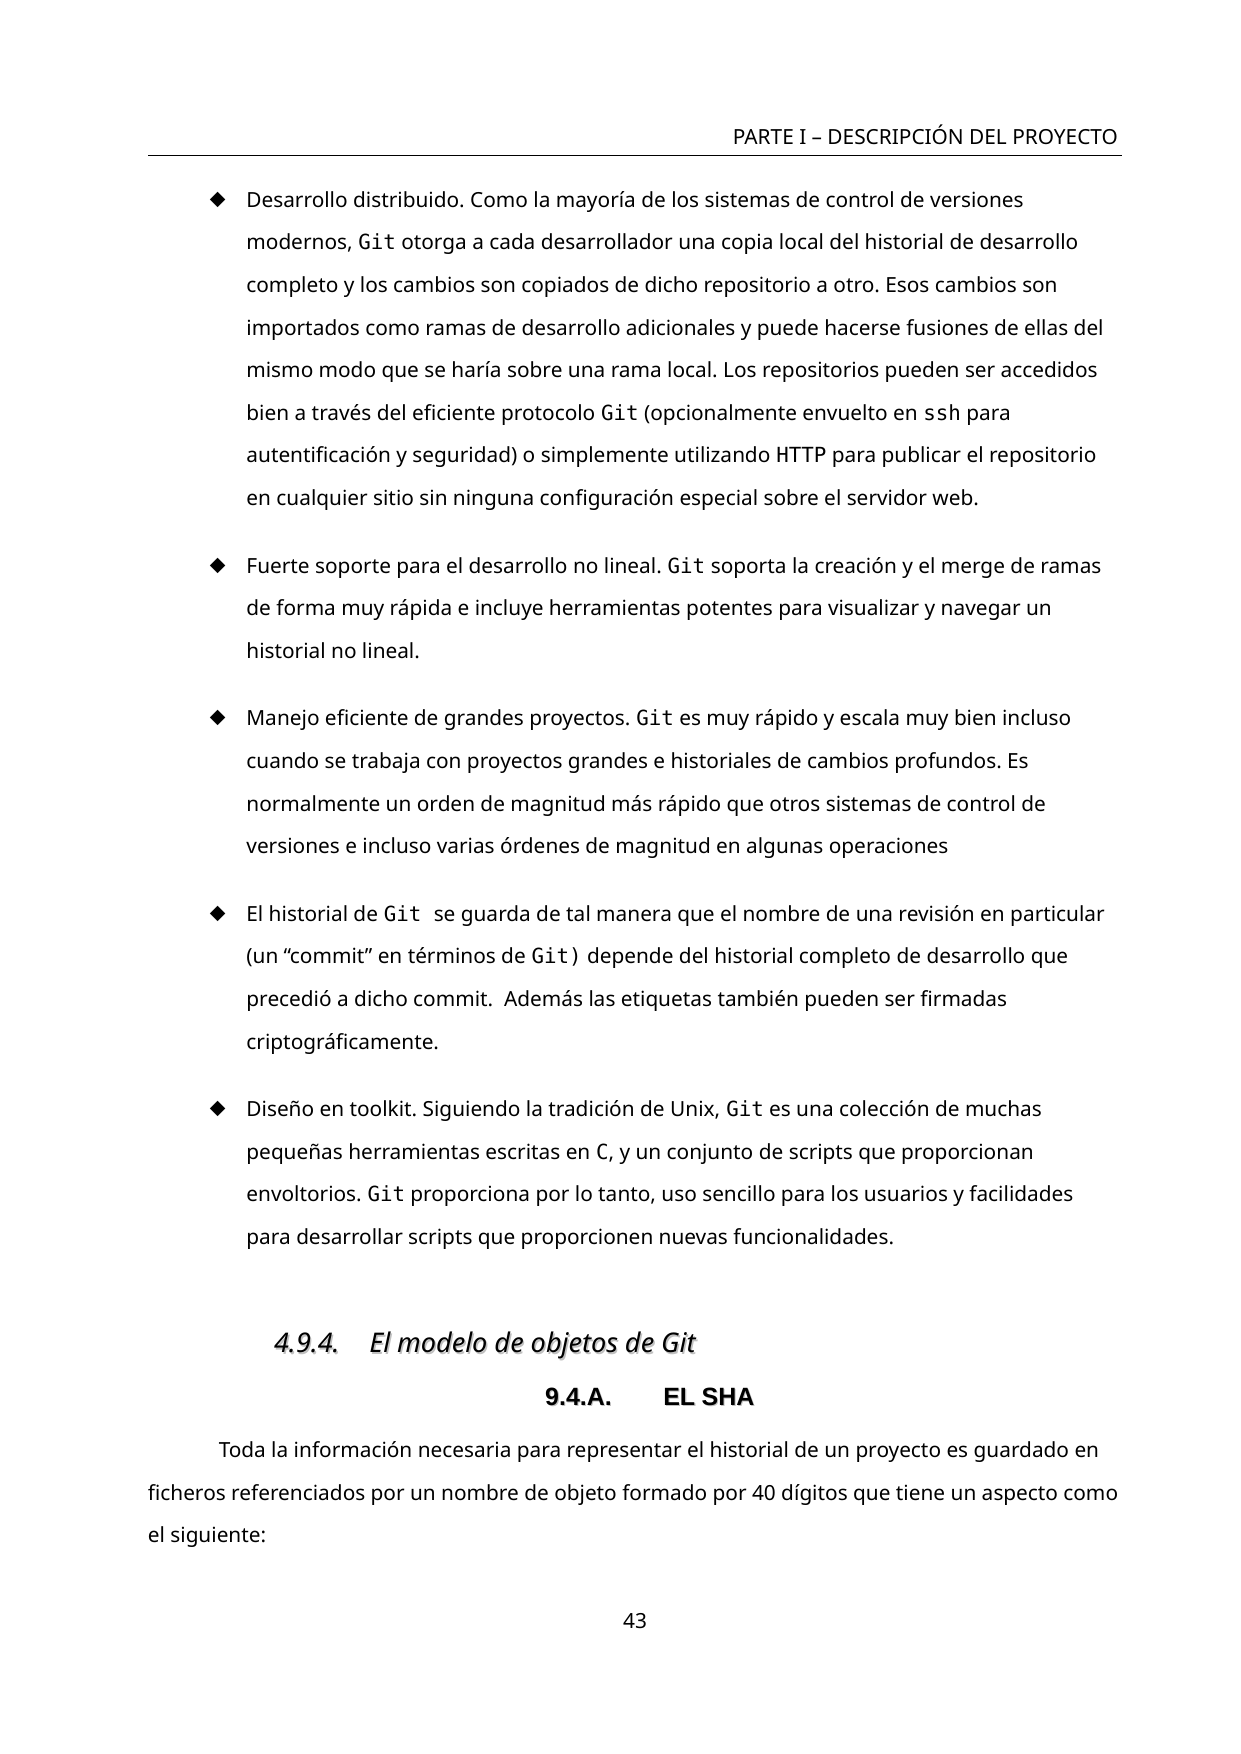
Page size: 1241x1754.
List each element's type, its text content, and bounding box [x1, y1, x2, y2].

subtitle El SHA [177, 1382, 1122, 1410]
text Toda la información necesaria para representar el historial de un proyecto es guardado en ficheros referenciados por un nombre de objeto formado por 40 dígitos que tiene un aspecto como el siguiente: [148, 1435, 1122, 1549]
list Manejo eficiente de grandes proyectos. Git es muy rápido y escala muy bien incluso cuando se trabaja con proyectos grandes e historiales de cambios profundos. Es normalmente un orden de magnitud más rápido que otros sistemas de control de versiones e incluso varias órdenes de magnitud en algunas operaciones [209, 703, 1122, 860]
subtitle El modelo de objetos de Git [339, 1324, 1122, 1361]
list Desarrollo distribuido. Como la mayoría de los sistemas de control de versiones modernos, Git otorga a cada desarrollador una copia local del historial de desarrollo completo y los cambios son copiados de dicho repositorio a otro. Esos cambios son importados como ramas de desarrollo adicionales y puede hacerse fusiones de ellas del mismo modo que se haría sobre una rama local. Los repositorios pueden ser accedidos bien a través del eficiente protocolo Git (opcionalmente envuelto en ssh para autentificación y seguridad) o simplemente utilizando HTTP para publicar el repositorio en cualquier sitio sin ninguna configuración especial sobre el servidor web. [209, 185, 1122, 512]
list Fuerte soporte para el desarrollo no lineal. Git soporta la creación y el merge de ramas de forma muy rápida e incluye herramientas potentes para visualizar y navegar un historial no lineal. [209, 551, 1122, 664]
list El historial de Git se guarda de tal manera que el nombre de una revisión en particular (un “commit” en términos de Git) depende del historial completo de desarrollo que precedió a dicho commit. Además las etiquetas también pueden ser firmadas criptográficamente. [209, 899, 1122, 1055]
list Diseño en toolkit. Siguiendo la tradición de Unix, Git es una colección de muchas pequeñas herramientas escritas en C, y un conjunto de scripts que proporcionan envoltorios. Git proporciona por lo tanto, uso sencillo para los usuarios y facilidades para desarrollar scripts que proporcionen nuevas funcionalidades. [209, 1094, 1122, 1251]
